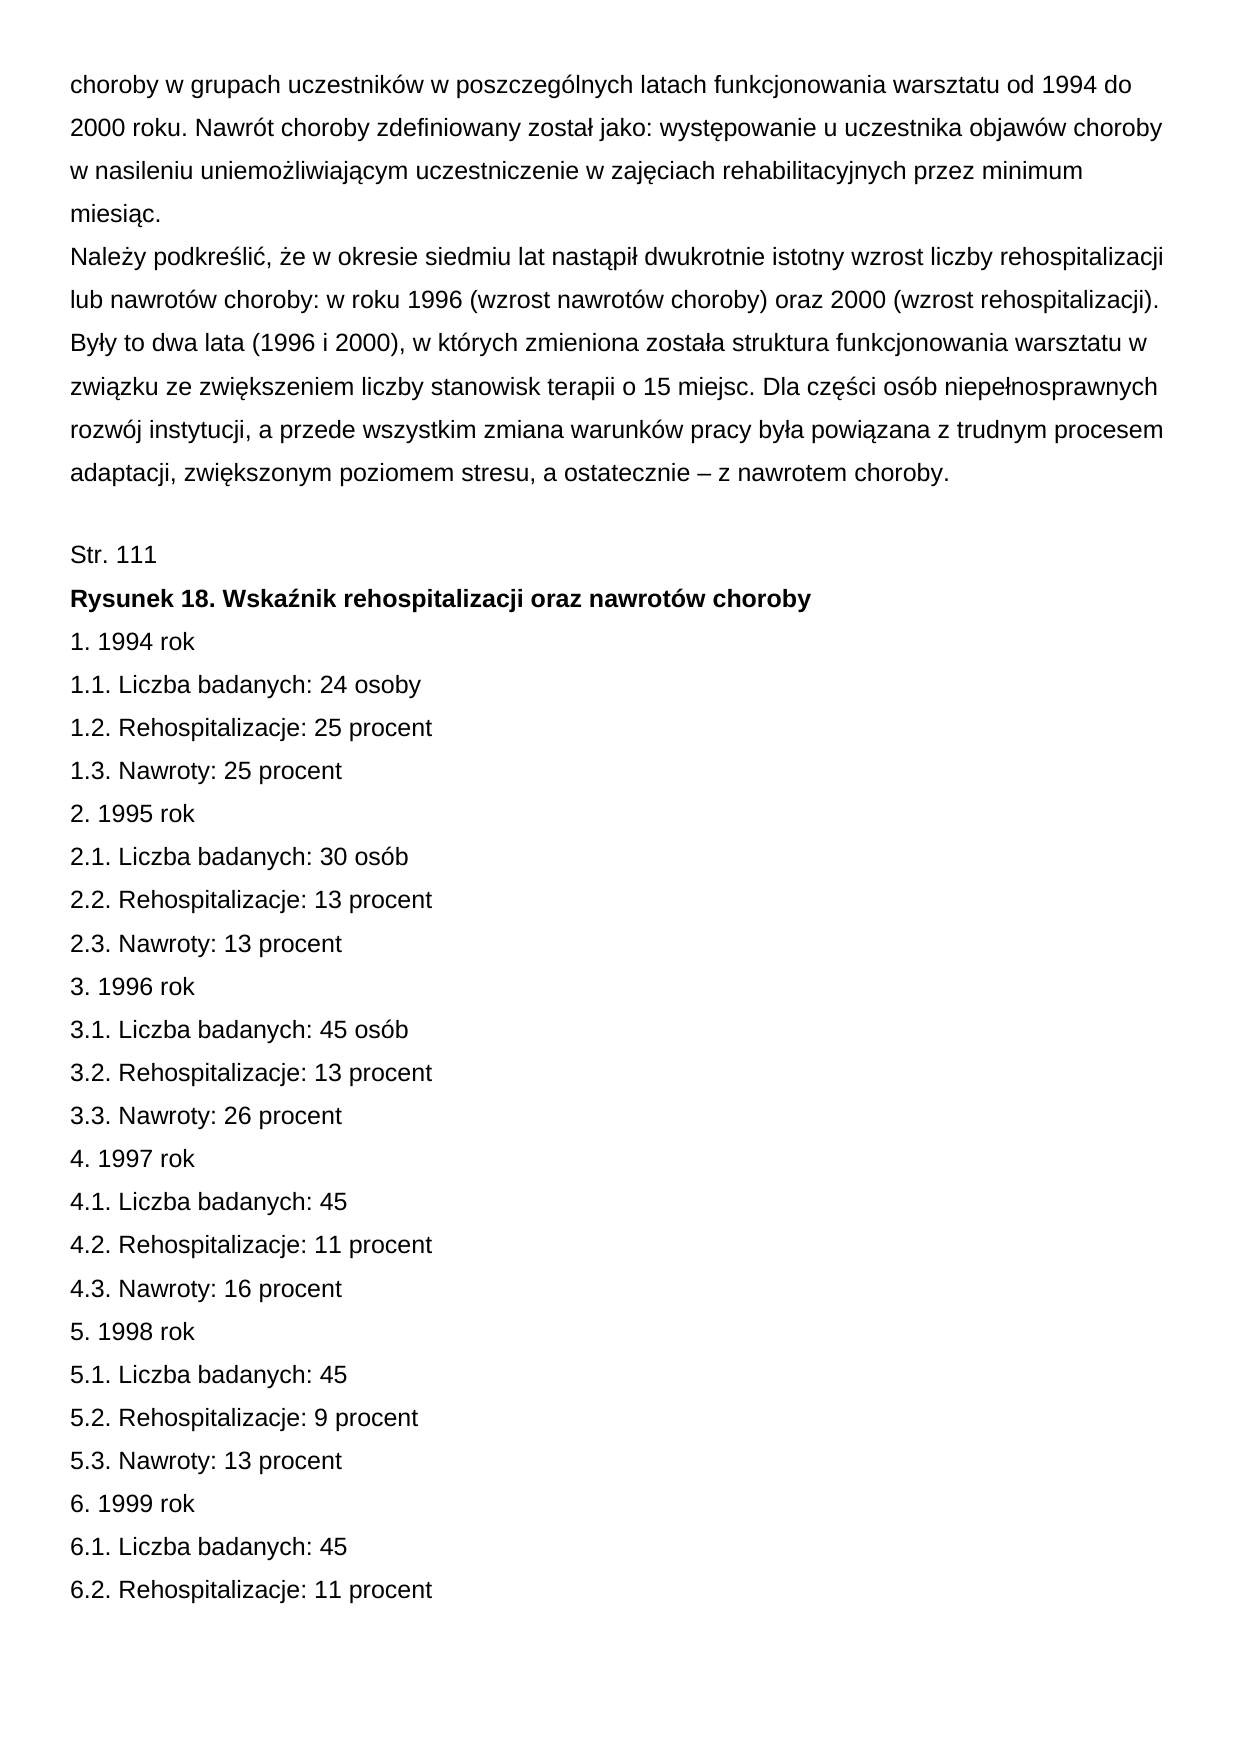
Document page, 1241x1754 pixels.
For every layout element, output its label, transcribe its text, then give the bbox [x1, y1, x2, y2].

text 2.1. Liczba badanych: 30 osób [70, 842, 1171, 871]
text 3.2. Rehospitalizacje: 13 procent [70, 1058, 1171, 1087]
text 6.1. Liczba badanych: 45 [70, 1532, 1171, 1561]
text 5. 1998 rok [70, 1317, 1171, 1345]
text 3.1. Liczba badanych: 45 osób [70, 1015, 1171, 1043]
text 5.1. Liczba badanych: 45 [70, 1360, 1171, 1388]
text 2.2. Rehospitalizacje: 13 procent [70, 885, 1171, 914]
text 1. 1994 rok [70, 627, 1171, 655]
text 3. 1996 rok [70, 972, 1171, 1000]
text Rysunek 18. Wskaźnik rehospitalizacji oraz nawrotów choroby [70, 583, 1171, 612]
text 4.3. Nawroty: 16 procent [70, 1273, 1171, 1302]
text 2.3. Nawroty: 13 procent [70, 928, 1171, 957]
text 3.3. Nawroty: 26 procent [70, 1101, 1171, 1130]
text choroby w grupach uczestników w poszczególnych latach funkcjonowania warsztatu od 1994 do 2000 roku. Nawrót choroby zdefiniowany został jako: występowanie u uczestnika objawów choroby w nasileniu uniemożliwiającym uczestniczenie w zajęciach rehabilitacyjnych przez minimum miesiąc. [70, 70, 1171, 228]
text 4. 1997 rok [70, 1144, 1171, 1173]
text 4.2. Rehospitalizacje: 11 procent [70, 1230, 1171, 1259]
text 6. 1999 rok [70, 1489, 1171, 1518]
text 2. 1995 rok [70, 799, 1171, 828]
text 1.1. Liczba badanych: 24 osoby [70, 670, 1171, 698]
text 5.3. Nawroty: 13 procent [70, 1446, 1171, 1475]
text 4.1. Liczba badanych: 45 [70, 1187, 1171, 1216]
text 1.2. Rehospitalizacje: 25 procent [70, 713, 1171, 742]
text 6.2. Rehospitalizacje: 11 procent [70, 1575, 1171, 1604]
text 1.3. Nawroty: 25 procent [70, 756, 1171, 785]
text Str. 111 [70, 540, 1171, 569]
text Należy podkreślić, że w okresie siedmiu lat nastąpił dwukrotnie istotny wzrost liczby rehospitalizacji lub nawrotów choroby: w roku 1996 (wzrost nawrotów choroby) oraz 2000 (wzrost rehospitalizacji). Były to dwa lata (1996 i 2000), w których zmieniona została struktura funkcjonowania warsztatu w związku ze zwiększeniem liczby stanowisk terapii o 15 miejsc. Dla części osób niepełnosprawnych rozwój instytucji, a przede wszystkim zmiana warunków pracy była powiązana z trudnym procesem adaptacji, zwiększonym poziomem stresu, a ostatecznie – z nawrotem choroby. [70, 242, 1171, 487]
text 5.2. Rehospitalizacje: 9 procent [70, 1403, 1171, 1432]
